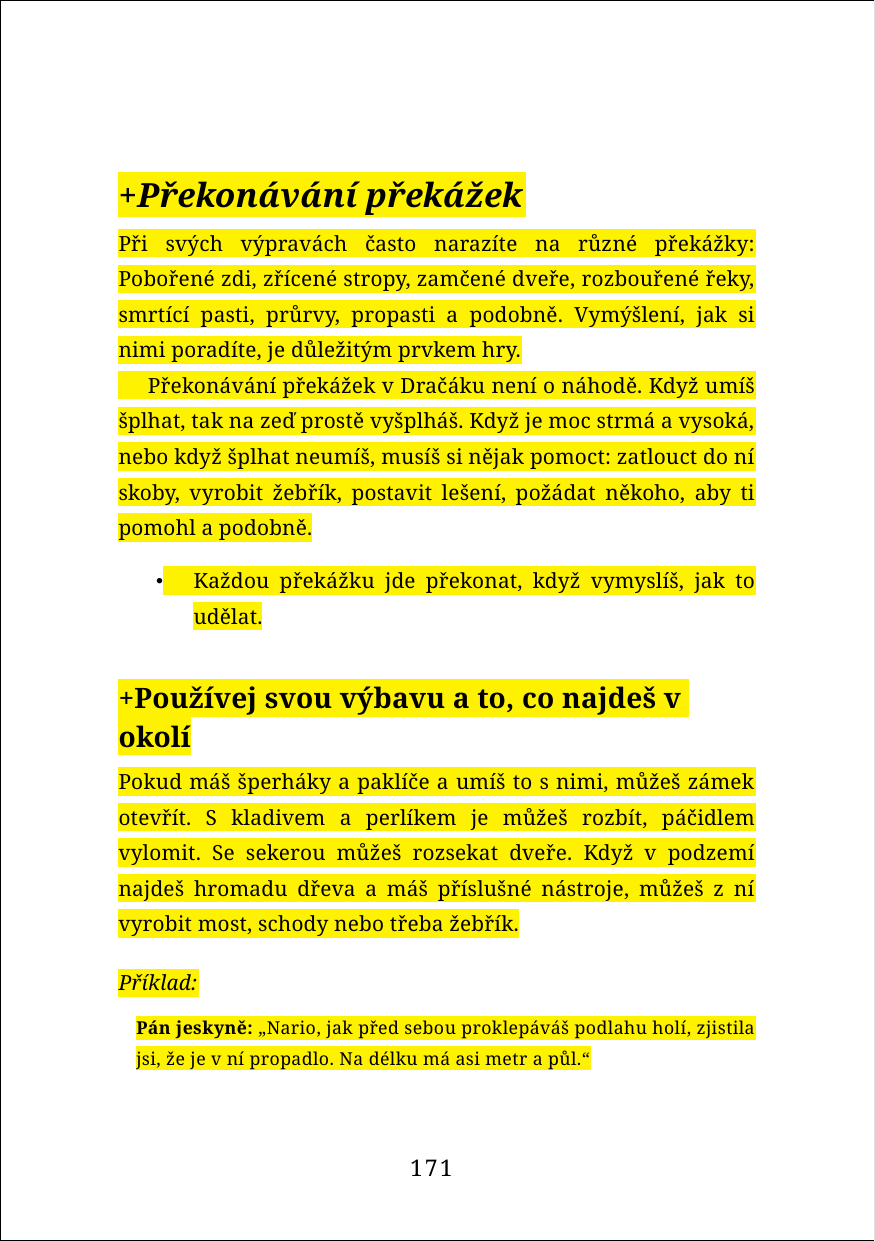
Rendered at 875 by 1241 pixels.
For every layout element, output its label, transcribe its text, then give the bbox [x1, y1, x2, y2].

text Při svých výpravách často narazíte na různé překážky: Pobořené zdi, zřícené stropy, zamčené dveře, rozbouřené řeky, smrtící pasti, průrvy, propasti a podobně. Vymýšlení, jak si nimi poradíte, je důležitým prvkem hry. Překonávání překážek v Dračáku není o náhodě. Když umíš šplhat, tak na zeď prostě vyšplháš. Když je moc strmá a vysoká, nebo když šplhat neumíš, musíš si nějak pomoct: zatlouct do ní skoby, vyrobit žebřík, postavit lešení, požádat někoho, aby ti pomohl a podobně. [118, 229, 756, 542]
text Pokud máš šperháky a paklíče a umíš to s nimi, můžeš zámek otevřít. S kladivem a perlíkem je můžeš rozbít, páčidlem vylomit. Se sekerou můžeš rozsekat dveře. Když v podzemí najdeš hromadu dřeva a máš příslušné nástroje, můžeš z ní vyrobit most, schody nebo třeba žebřík. [118, 767, 756, 938]
text Příklad: [118, 968, 756, 997]
text Pán jeskyně: „Nario, jak před sebou proklepáváš podlahu holí, zjistila jsi, že je v ní propadlo. Na délku má asi metr a půl.“ [136, 1016, 756, 1070]
list Každou překážku jde překonat, když vymyslíš, jak to udělat. [156, 566, 756, 630]
subtitle +Překonávání překážek [118, 172, 756, 217]
subtitle +Používej svou výbavu a to, co najdeš v okolí [118, 679, 756, 755]
